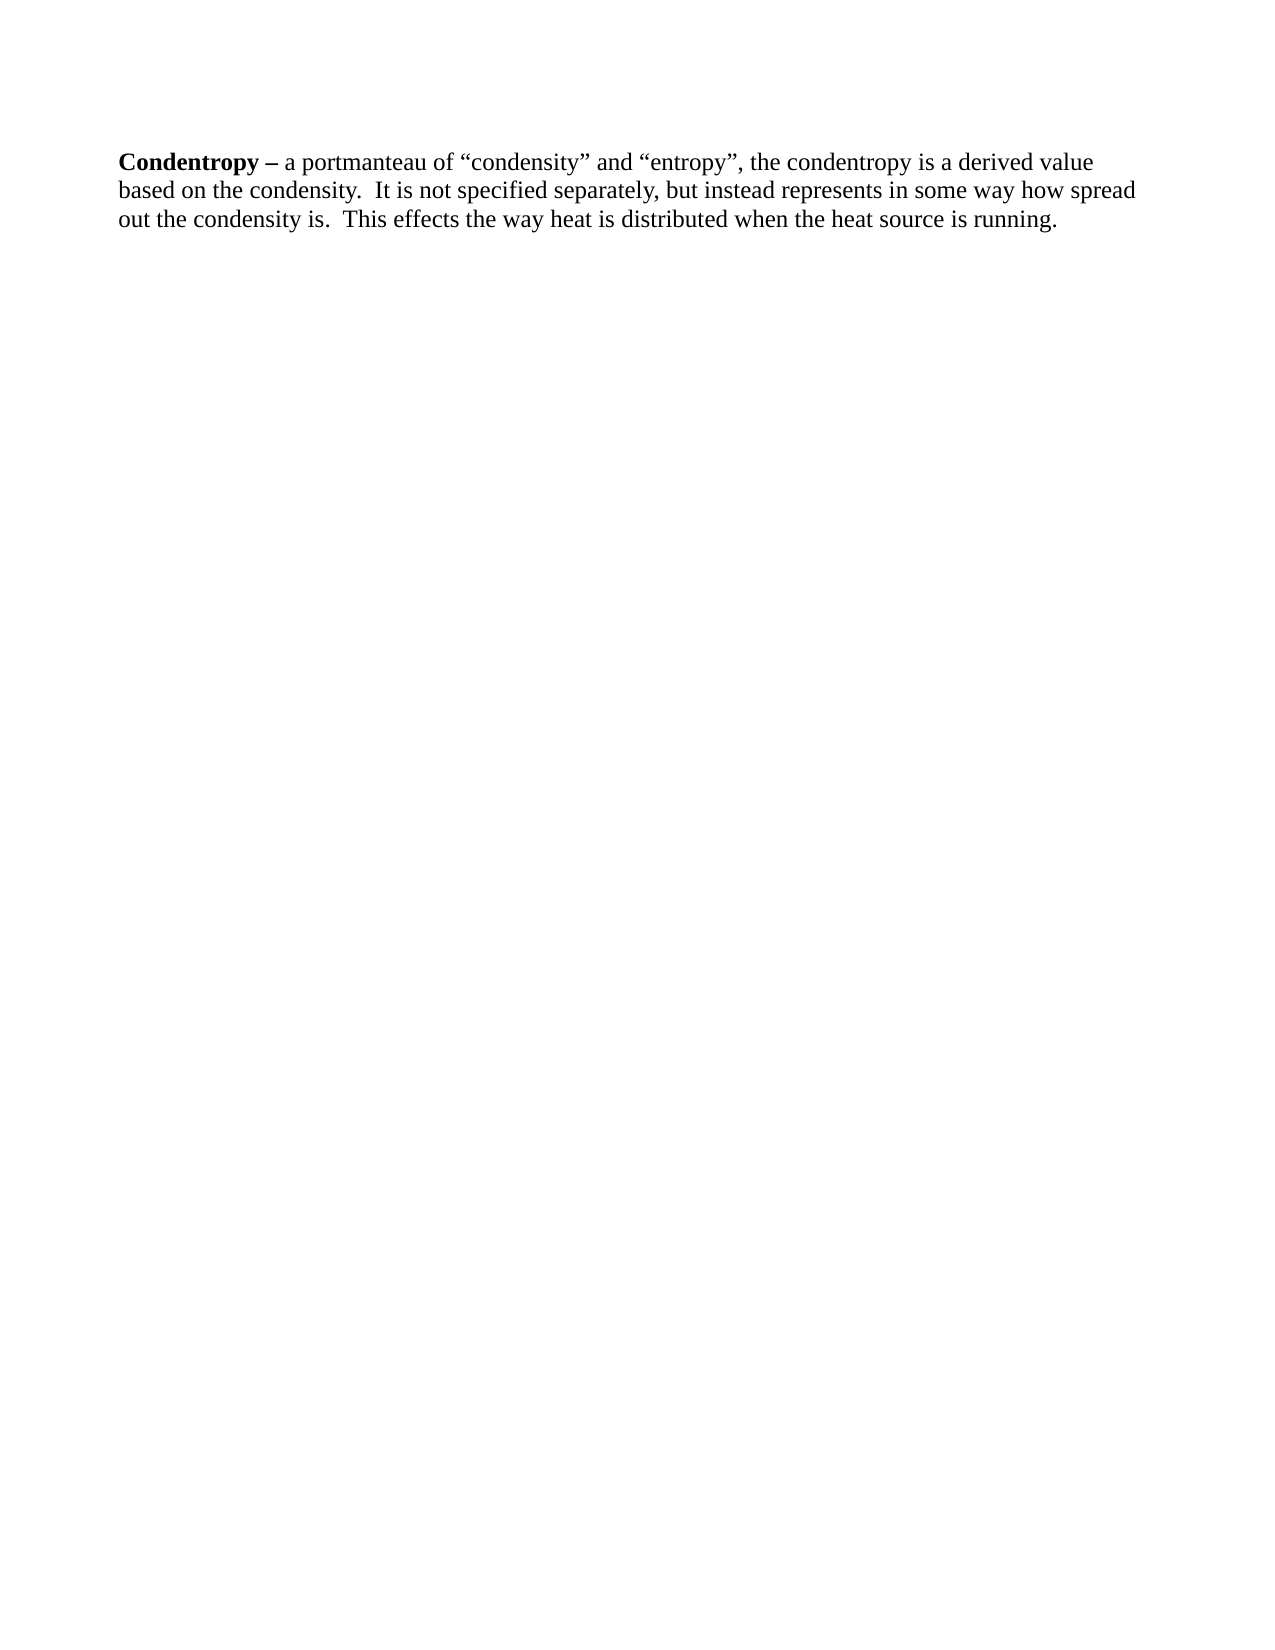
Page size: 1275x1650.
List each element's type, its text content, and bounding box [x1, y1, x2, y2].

text Condentropy – a portmanteau of “condensity” and “entropy”, the condentropy is a derived value based on the condensity. It is not specified separately, but instead represents in some way how spread out the condensity is. This effects the way heat is distributed when the heat source is running. [118, 147, 1157, 233]
